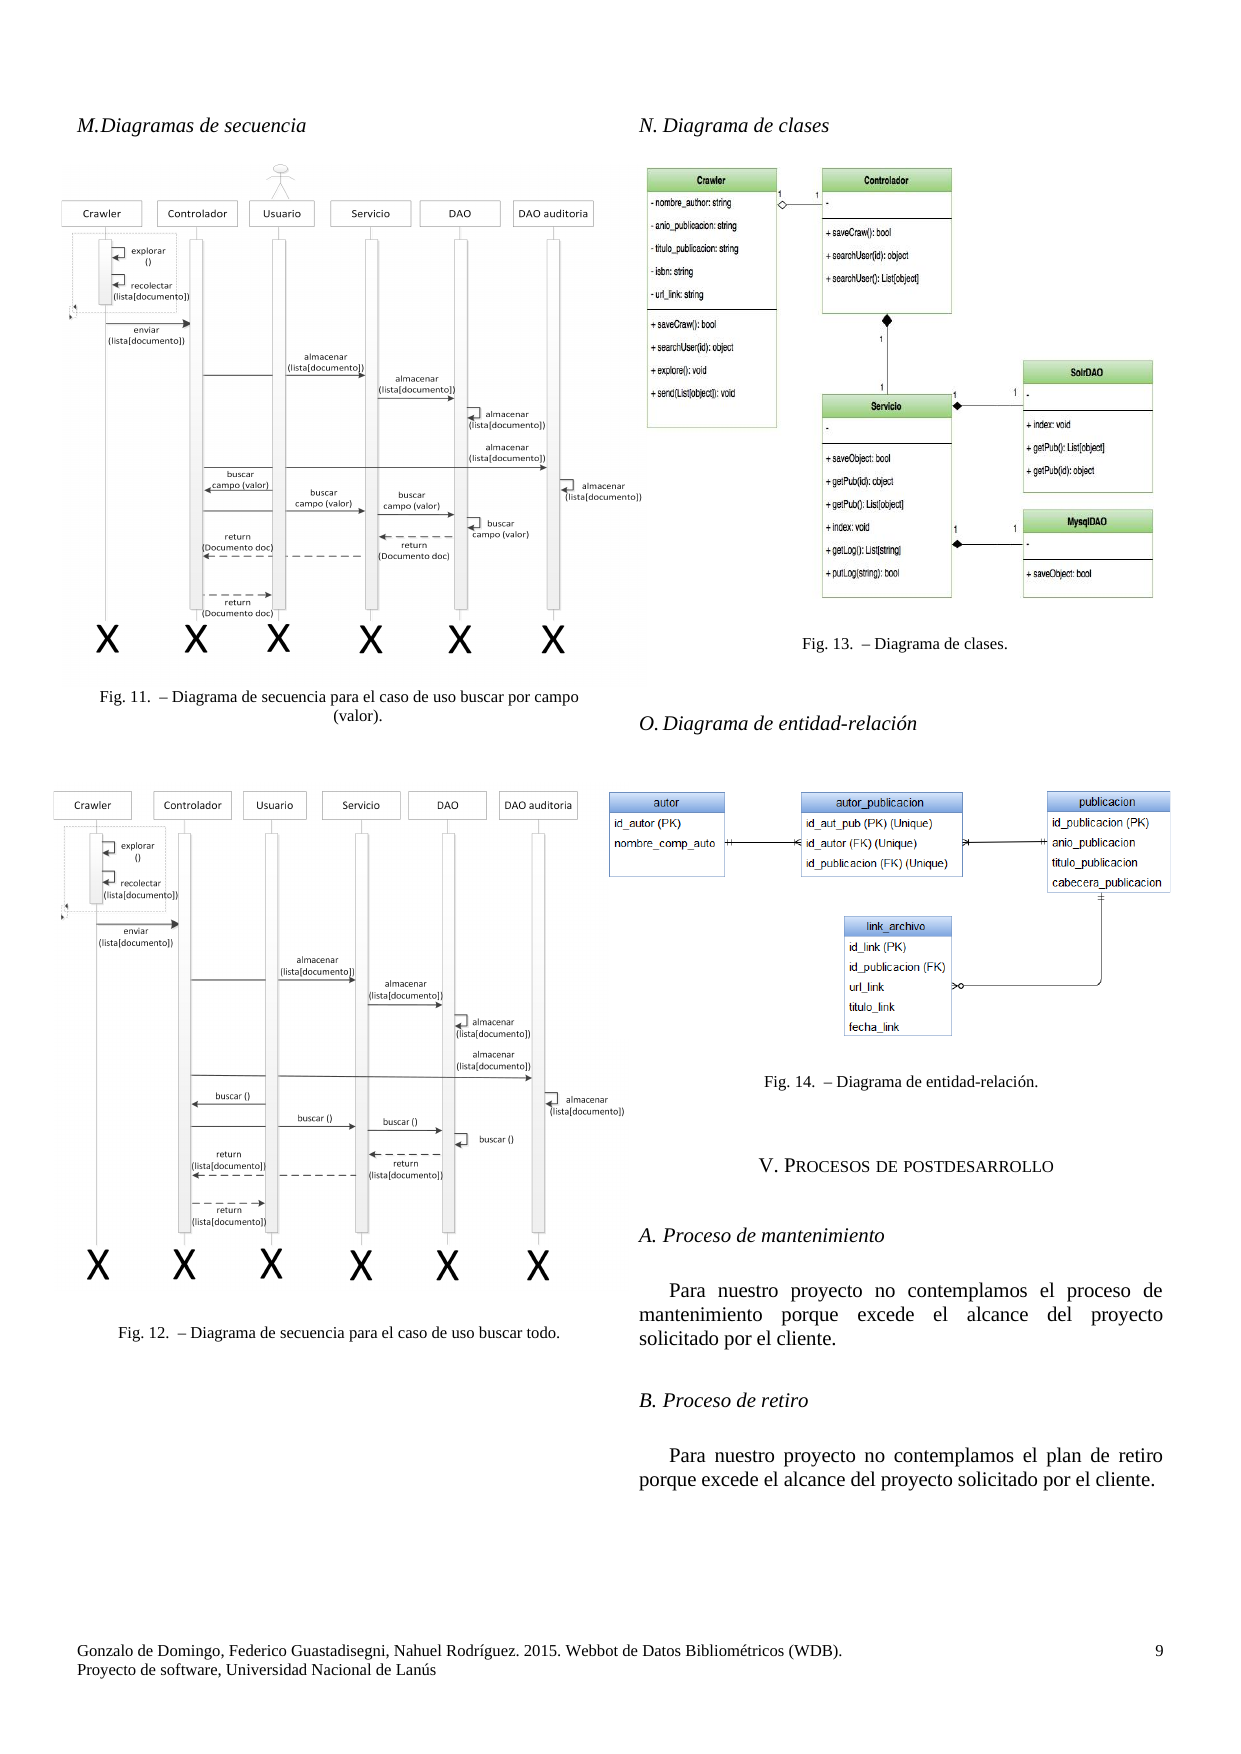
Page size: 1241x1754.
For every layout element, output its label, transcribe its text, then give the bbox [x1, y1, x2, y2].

picture [61, 164, 1154, 687]
text Para nuestro proyecto no contemplamos el proceso de mantenimiento porque excede el alcance del proyecto solicitado por el cliente. [639, 1278, 1163, 1350]
text Para nuestro proyecto no contemplamos el plan de retiro porque excede el alcance del proyecto solicitado por el cliente. [639, 1443, 1163, 1491]
subtitle Diagrama de clases [639, 112, 1163, 137]
list – Diagrama de secuencia para el caso de uso buscar todo. [77, 1323, 601, 1342]
list – Diagrama de secuencia para el caso de uso buscar por campo (valor). [77, 687, 601, 725]
list – Diagrama de clases. [647, 634, 1163, 653]
list [77, 151, 601, 164]
picture [53, 782, 1171, 1291]
subtitle Procesos de postdesarrollo [639, 1153, 1163, 1177]
subtitle Diagramas de secuencia [77, 112, 601, 137]
subtitle Diagrama de entidad-relación [639, 711, 1163, 735]
list – Diagrama de entidad-relación. [639, 1072, 1163, 1091]
subtitle Proceso de mantenimiento [639, 1223, 1163, 1247]
subtitle Proceso de retiro [639, 1388, 1163, 1412]
